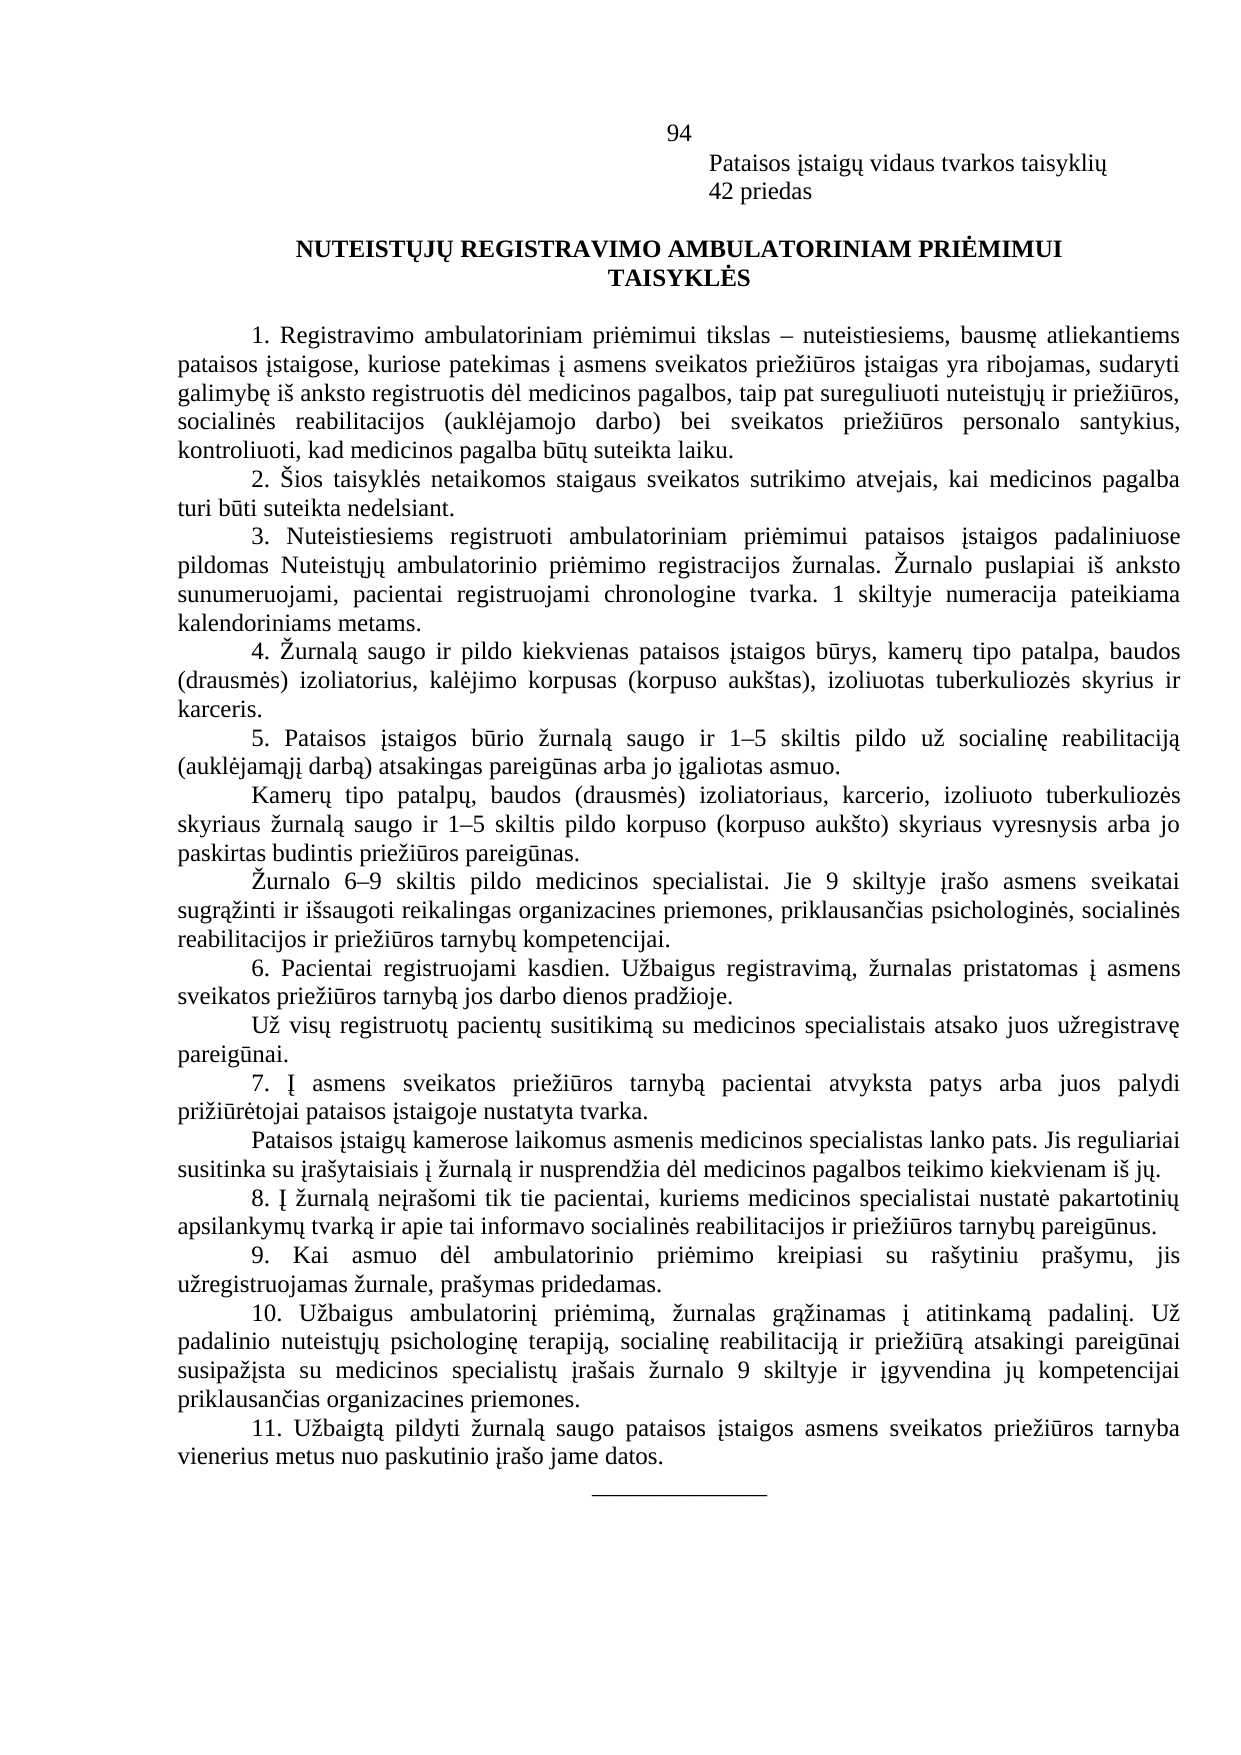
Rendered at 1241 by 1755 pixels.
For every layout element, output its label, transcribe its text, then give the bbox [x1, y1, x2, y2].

text Pataisos įstaigų vidaus tvarkos taisyklių [709, 148, 1181, 176]
text NUTEISTŲJŲ REGISTRAVIMO AMBULATORINIAM PRIĖMIMUI [177, 234, 1181, 263]
text 10. Užbaigus ambulatorinį priėmimą, žurnalas grąžinamas į atitinkamą padalinį. Už padalinio nuteistųjų psichologinę terapiją, socialinę reabilitaciją ir priežiūrą atsakingi pareigūnai susipažįsta su medicinos specialistų įrašais žurnalo 9 skiltyje ir įgyvendina jų kompetencijai priklausančias organizacines priemones. [177, 1298, 1181, 1413]
text 5. Pataisos įstaigos būrio žurnalą saugo ir 1–5 skiltis pildo už socialinę reabilitaciją (auklėjamąjį darbą) atsakingas pareigūnas arba jo įgaliotas asmuo. [177, 723, 1181, 780]
text Pataisos įstaigų kamerose laikomus asmenis medicinos specialistas lanko pats. Jis reguliariai susitinka su įrašytaisiais į žurnalą ir nusprendžia dėl medicinos pagalbos teikimo kiekvienam iš jų. [177, 1125, 1181, 1183]
text TAISYKLĖS [177, 263, 1181, 291]
text 2. Šios taisyklės netaikomos staigaus sveikatos sutrikimo atvejais, kai medicinos pagalba turi būti suteikta nedelsiant. [177, 464, 1181, 521]
text 9. Kai asmuo dėl ambulatorinio priėmimo kreipiasi su rašytiniu prašymu, jis užregistruojamas žurnale, prašymas pridedamas. [177, 1240, 1181, 1298]
text Kamerų tipo patalpų, baudos (drausmės) izoliatoriaus, karcerio, izoliuoto tuberkuliozės skyriaus žurnalą saugo ir 1–5 skiltis pildo korpuso (korpuso aukšto) skyriaus vyresnysis arba jo paskirtas budintis priežiūros pareigūnas. [177, 780, 1181, 866]
text Žurnalo 6–9 skiltis pildo medicinos specialistai. Jie 9 skiltyje įrašo asmens sveikatai sugrąžinti ir išsaugoti reikalingas organizacines priemones, priklausančias psichologinės, socialinės reabilitacijos ir priežiūros tarnybų kompetencijai. [177, 866, 1181, 953]
text 6. Pacientai registruojami kasdien. Užbaigus registravimą, žurnalas pristatomas į asmens sveikatos priežiūros tarnybą jos darbo dienos pradžioje. [177, 953, 1181, 1010]
text 8. Į žurnalą neįrašomi tik tie pacientai, kuriems medicinos specialistai nustatė pakartotinių apsilankymų tvarką ir apie tai informavo socialinės reabilitacijos ir priežiūros tarnybų pareigūnus. [177, 1183, 1181, 1240]
text ______________ [177, 1470, 1181, 1499]
text 4. Žurnalą saugo ir pildo kiekvienas pataisos įstaigos būrys, kamerų tipo patalpa, baudos (drausmės) izoliatorius, kalėjimo korpusas (korpuso aukštas), izoliuotas tuberkuliozės skyrius ir karceris. [177, 636, 1181, 723]
text 1. Registravimo ambulatoriniam priėmimui tikslas – nuteistiesiems, bausmę atliekantiems pataisos įstaigose, kuriose patekimas į asmens sveikatos priežiūros įstaigas yra ribojamas, sudaryti galimybę iš anksto registruotis dėl medicinos pagalbos, taip pat sureguliuoti nuteistųjų ir priežiūros, socialinės reabilitacijos (auklėjamojo darbo) bei sveikatos priežiūros personalo santykius, kontroliuoti, kad medicinos pagalba būtų suteikta laiku. [177, 320, 1181, 464]
text 42 priedas [177, 176, 1181, 205]
text 11. Užbaigtą pildyti žurnalą saugo pataisos įstaigos asmens sveikatos priežiūros tarnyba vienerius metus nuo paskutinio įrašo jame datos. [177, 1413, 1181, 1470]
text 3. Nuteistiesiems registruoti ambulatoriniam priėmimui pataisos įstaigos padaliniuose pildomas Nuteistųjų ambulatorinio priėmimo registracijos žurnalas. Žurnalo puslapiai iš anksto sunumeruojami, pacientai registruojami chronologine tvarka. 1 skiltyje numeracija pateikiama kalendoriniams metams. [177, 521, 1181, 636]
text Už visų registruotų pacientų susitikimą su medicinos specialistais atsako juos užregistravę pareigūnai. [177, 1010, 1181, 1068]
text 7. Į asmens sveikatos priežiūros tarnybą pacientai atvyksta patys arba juos palydi prižiūrėtojai pataisos įstaigoje nustatyta tvarka. [177, 1068, 1181, 1125]
